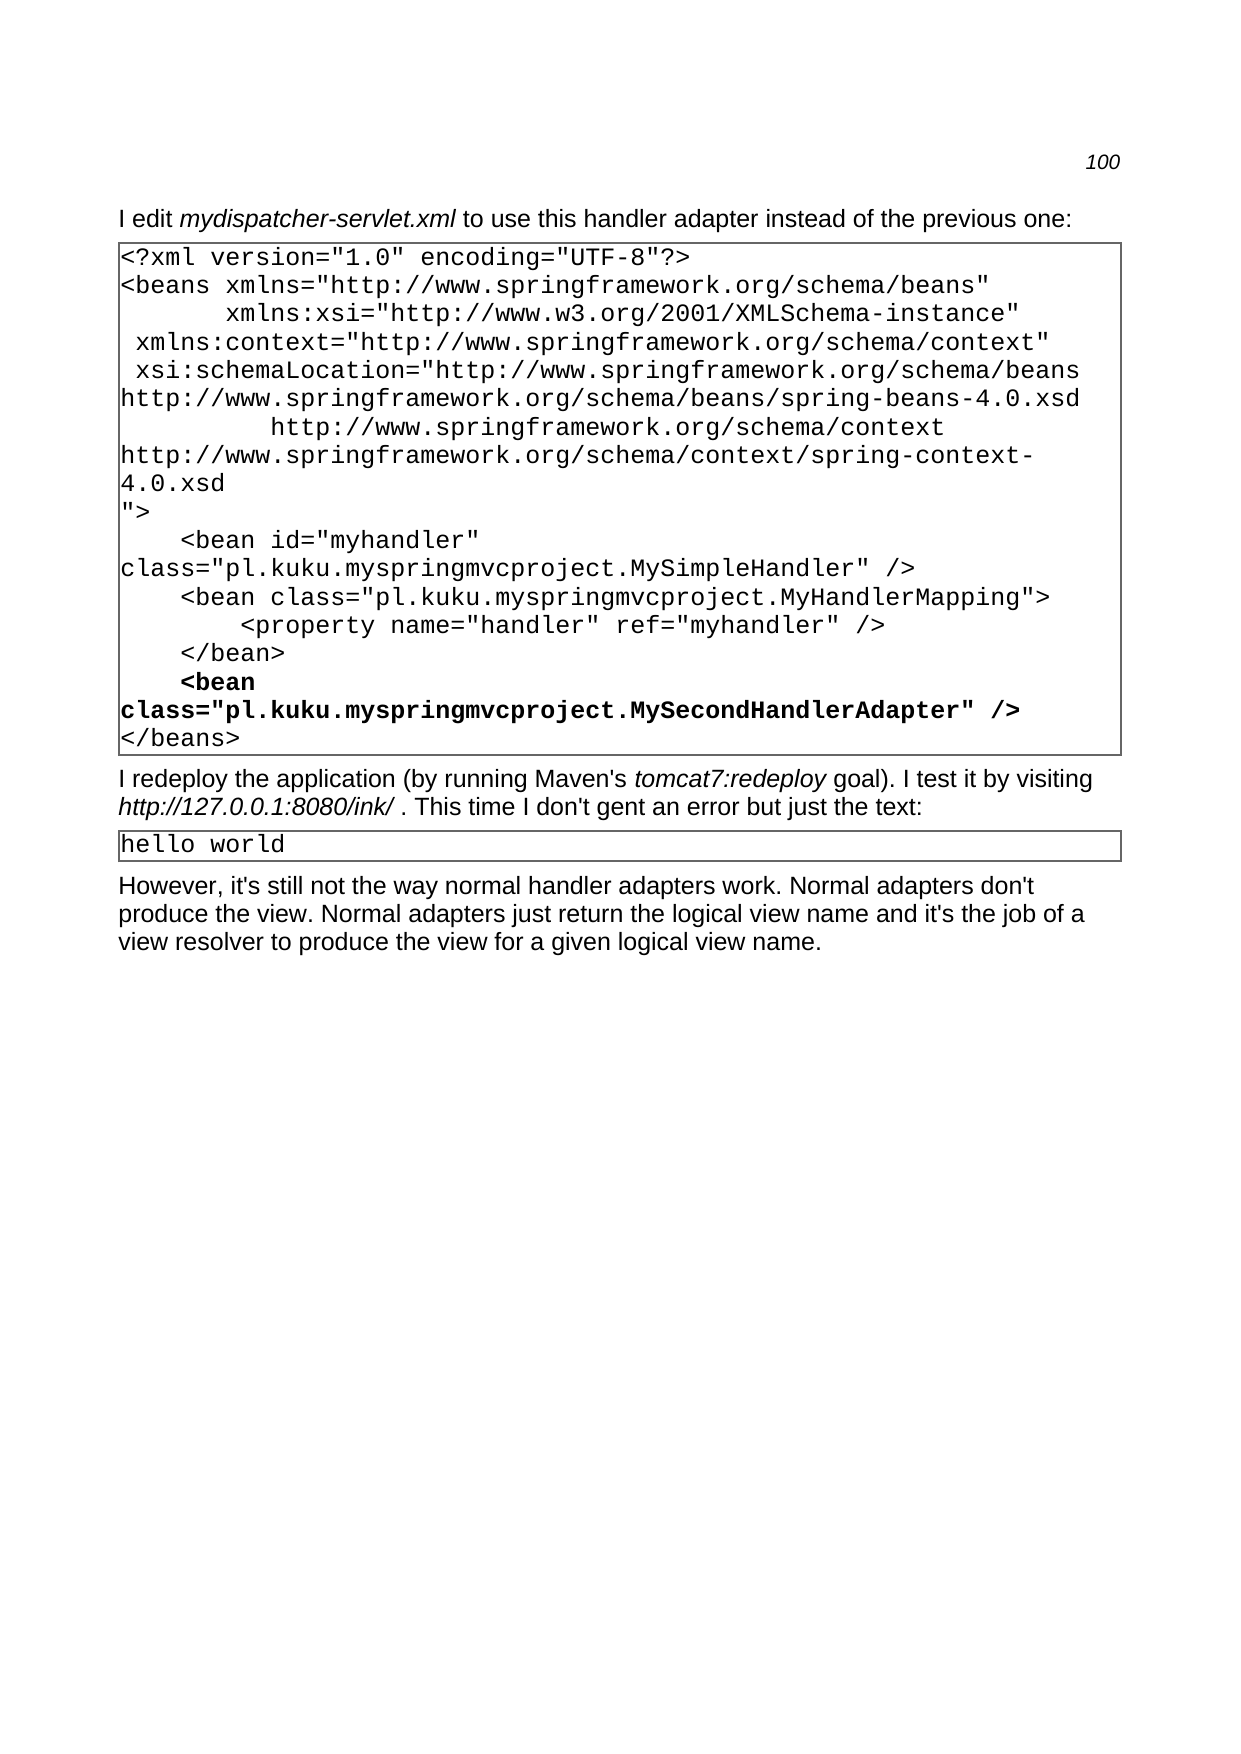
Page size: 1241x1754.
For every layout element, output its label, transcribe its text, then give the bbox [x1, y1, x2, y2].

text <property name="handler" ref="myhandler" /> [120, 610, 1120, 639]
text "> [120, 497, 1120, 525]
text I edit mydispatcher-servlet.xml to use this handler adapter instead of the previous one: [118, 205, 1122, 233]
text </bean> [120, 639, 1120, 667]
text However, it's still not the way normal handler adapters work. Normal adapters don't produce the view. Normal adapters just return the logical view name and it's the job of a view resolver to produce the view for a given logical view name. [118, 871, 1122, 955]
text http://www.springframework.org/schema/context http://www.springframework.org/schema/context/spring-context-4.0.xsd [120, 412, 1120, 497]
text xmlns:context="http://www.springframework.org/schema/context" [120, 327, 1120, 355]
text <bean class="pl.kuku.myspringmvcproject.MySecondHandlerAdapter" /> [120, 667, 1120, 724]
text <beans xmlns="http://www.springframework.org/schema/beans" [120, 270, 1120, 299]
text I redeploy the application (by running Maven's tomcat7:redeploy goal). I test it by visiting http://127.0.0.1:8080/ink/ . This time I don't gent an error but just the text: [118, 765, 1122, 821]
text xsi:schemaLocation="http://www.springframework.org/schema/beans http://www.springframework.org/schema/beans/spring-beans-4.0.xsd [120, 355, 1120, 412]
text </beans> [120, 724, 1120, 754]
text <?xml version="1.0" encoding="UTF-8"?> [120, 244, 1120, 270]
text <bean id="myhandler" class="pl.kuku.myspringmvcproject.MySimpleHandler" /> [120, 525, 1120, 582]
text hello world [120, 832, 1120, 860]
text xmlns:xsi="http://www.w3.org/2001/XMLSchema-instance" [120, 299, 1120, 327]
text <bean class="pl.kuku.myspringmvcproject.MyHandlerMapping"> [120, 582, 1120, 610]
